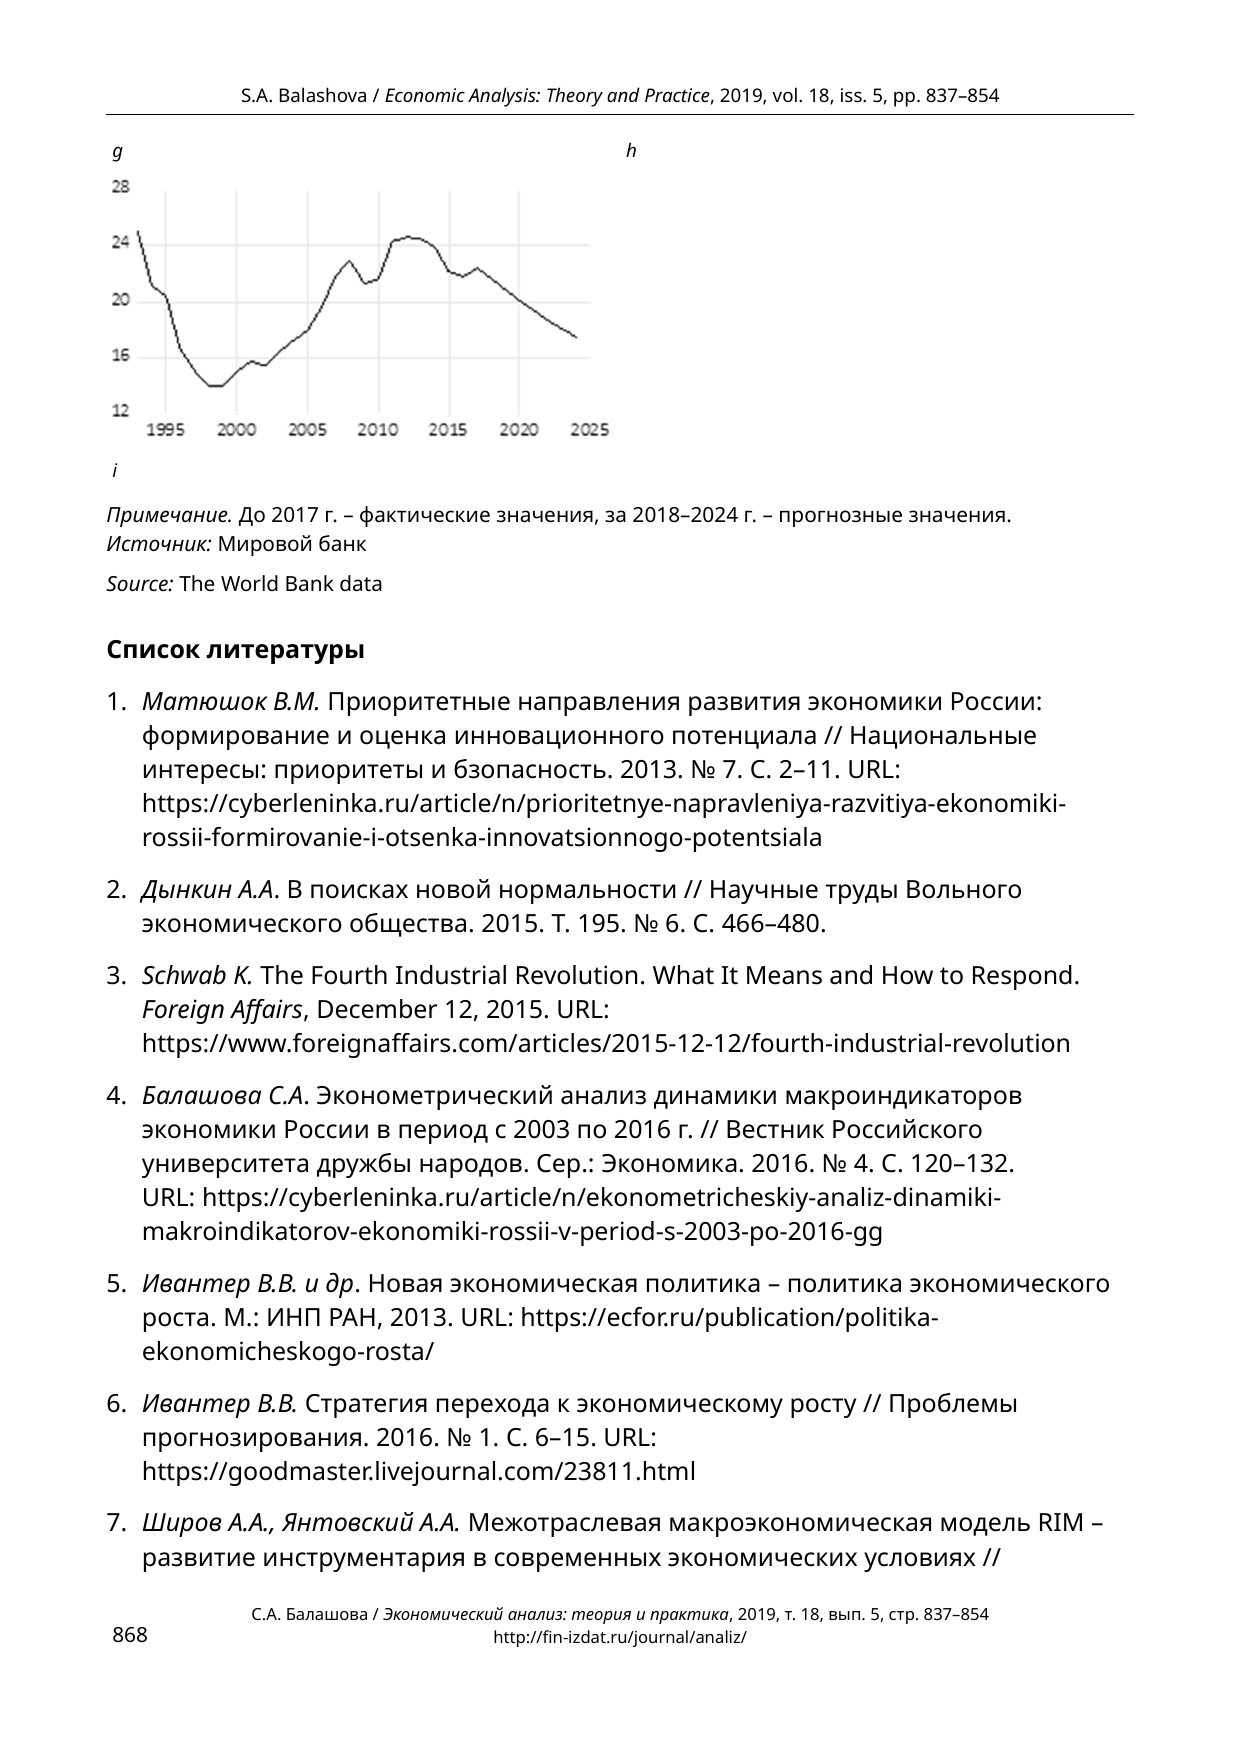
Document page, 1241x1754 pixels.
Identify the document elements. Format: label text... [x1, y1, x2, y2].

table_header [620, 169, 1134, 452]
table_cell h [620, 132, 1134, 169]
list Schwab K. The Fourth Industrial Revolution. What It Means and How to Respond. Foreign Affairs, December 12, 2015. URL: https://www.foreignaffairs.com/articles/2015-12-12/fourth-industrial-revolution [106, 957, 1134, 1059]
list Ивантер В.В. Стратегия перехода к экономическому росту // Проблемы прогнозирования. 2016. № 1. С. 6–15. URL: https://goodmaster.livejournal.com/23811.html [106, 1385, 1134, 1487]
list Матюшок В.М. Приоритетные направления развития экономики России: формирование и оценка инновационного потенциала // Национальные интересы: приоритеты и бзопасность. 2013. № 7. С. 2–11. URL: https://cyberleninka.ru/article/n/prioritetnye-napravleniya-razvitiya-ekonomiki-rossii-formirovanie-i-otsenka-innovatsionnogo-potentsiala [106, 683, 1134, 854]
list Дынкин А.А. В поисках новой нормальности // Научные труды Вольного экономического общества. 2015. Т. 195. № 6. С. 466–480. [106, 872, 1134, 940]
table_header [106, 169, 620, 452]
text Список литературы [106, 632, 1134, 666]
text Примечание. До 2017 г. – фактические значения, за 2018–2024 г. – прогнозные значения. Источник: Мировой банк [106, 501, 1134, 557]
list Балашова С.А. Эконометрический анализ динамики макроиндикаторов экономики России в период с 2003 по 2016 г. // Вестник Российского университета дружбы народов. Сер.: Экономика. 2016. № 4. С. 120–132. URL: https://cyberleninka.ru/article/n/ekonometricheskiy-analiz-dinamiki-makroindikatorov-ekonomiki-rossii-v-period-s-2003-po-2016-gg [106, 1077, 1134, 1248]
table_cell i [106, 452, 620, 489]
text Source: The World Bank data [106, 569, 1134, 598]
table_cell g [106, 132, 620, 169]
list Широв А.А., Янтовский А.А. Межотраслевая макроэкономическая модель RIM – развитие инструментария в современных экономических условиях // [106, 1505, 1134, 1573]
list Ивантер В.В. и др. Новая экономическая политика – политика экономического роста. М.: ИНП РАН, 2013. URL: https://ecfor.ru/publication/politika-ekonomicheskogo-rosta/ [106, 1265, 1134, 1367]
table_cell [620, 452, 1134, 489]
picture [112, 174, 615, 447]
